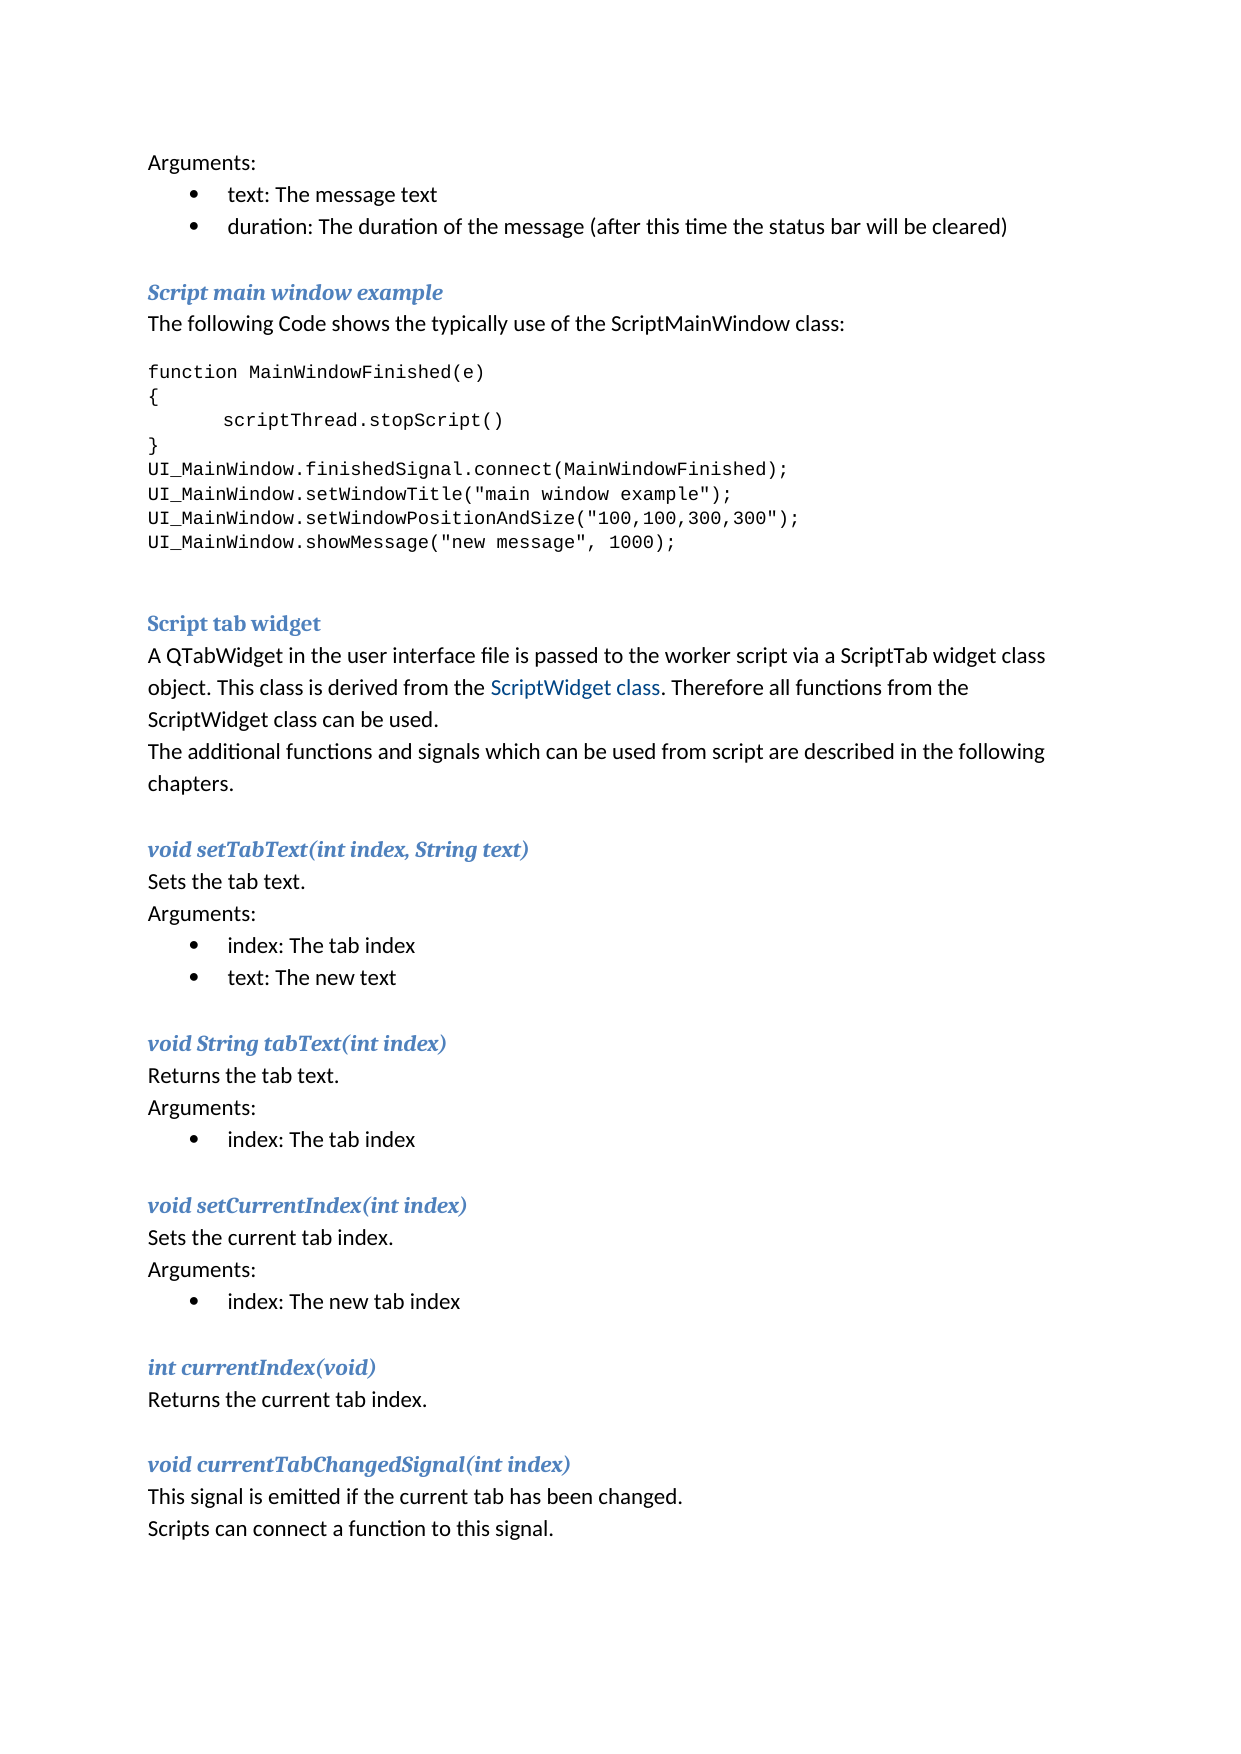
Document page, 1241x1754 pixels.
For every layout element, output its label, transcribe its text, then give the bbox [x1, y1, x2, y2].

text UI_MainWindow.setWindowTitle("main window example"); [148, 484, 1093, 506]
text UI_MainWindow.finishedSignal.connect(MainWindowFinished); [148, 460, 1093, 481]
text UI_MainWindow.showMessage("new message", 1000); [148, 533, 1093, 554]
subtitle Script tab widget [148, 611, 1093, 637]
list text: The new text [190, 963, 1093, 992]
text The additional functions and signals which can be used from script are described in the following chapters. [148, 737, 1093, 797]
text Arguments: [148, 1255, 1093, 1283]
list index: The new tab index [190, 1287, 1093, 1315]
list duration: The duration of the message (after this time the status bar will be cleared) [190, 212, 1093, 240]
text Returns the current tab index. [148, 1385, 1093, 1413]
text A QTabWidget in the user interface file is passed to the worker script via a ScriptTab widget class object. This class is derived from the ScriptWidget class. Therefore all functions from the ScriptWidget class can be used. [148, 641, 1093, 733]
subtitle int currentIndex(void) [148, 1354, 1093, 1381]
subtitle Script main window example [148, 279, 1093, 306]
text { [148, 387, 1093, 408]
list index: The tab index [190, 1125, 1093, 1153]
list index: The tab index [190, 931, 1093, 959]
text scriptThread.stopScript() [148, 411, 1093, 432]
text Sets the tab text. [148, 867, 1093, 895]
subtitle void currentTabChangedSignal(int index) [148, 1452, 1093, 1478]
text UI_MainWindow.setWindowPositionAndSize("100,100,300,300"); [148, 509, 1093, 530]
text Returns the tab text. [148, 1061, 1093, 1089]
text } [148, 436, 1093, 457]
text function MainWindowFinished(e) [148, 362, 1093, 384]
subtitle void setTabText(int index, String text) [148, 837, 1093, 863]
text Arguments: [148, 148, 1093, 176]
subtitle void String tabText(int index) [148, 1031, 1093, 1057]
subtitle void setCurrentIndex(int index) [148, 1193, 1093, 1219]
text This signal is emitted if the current tab has been changed. [148, 1482, 1093, 1510]
text Scripts can connect a function to this signal. [148, 1514, 1093, 1542]
text The following Code shows the typically use of the ScriptMainWindow class: [148, 309, 1093, 337]
text Arguments: [148, 899, 1093, 927]
text Arguments: [148, 1093, 1093, 1121]
text Sets the current tab index. [148, 1223, 1093, 1251]
list text: The message text [190, 180, 1093, 208]
